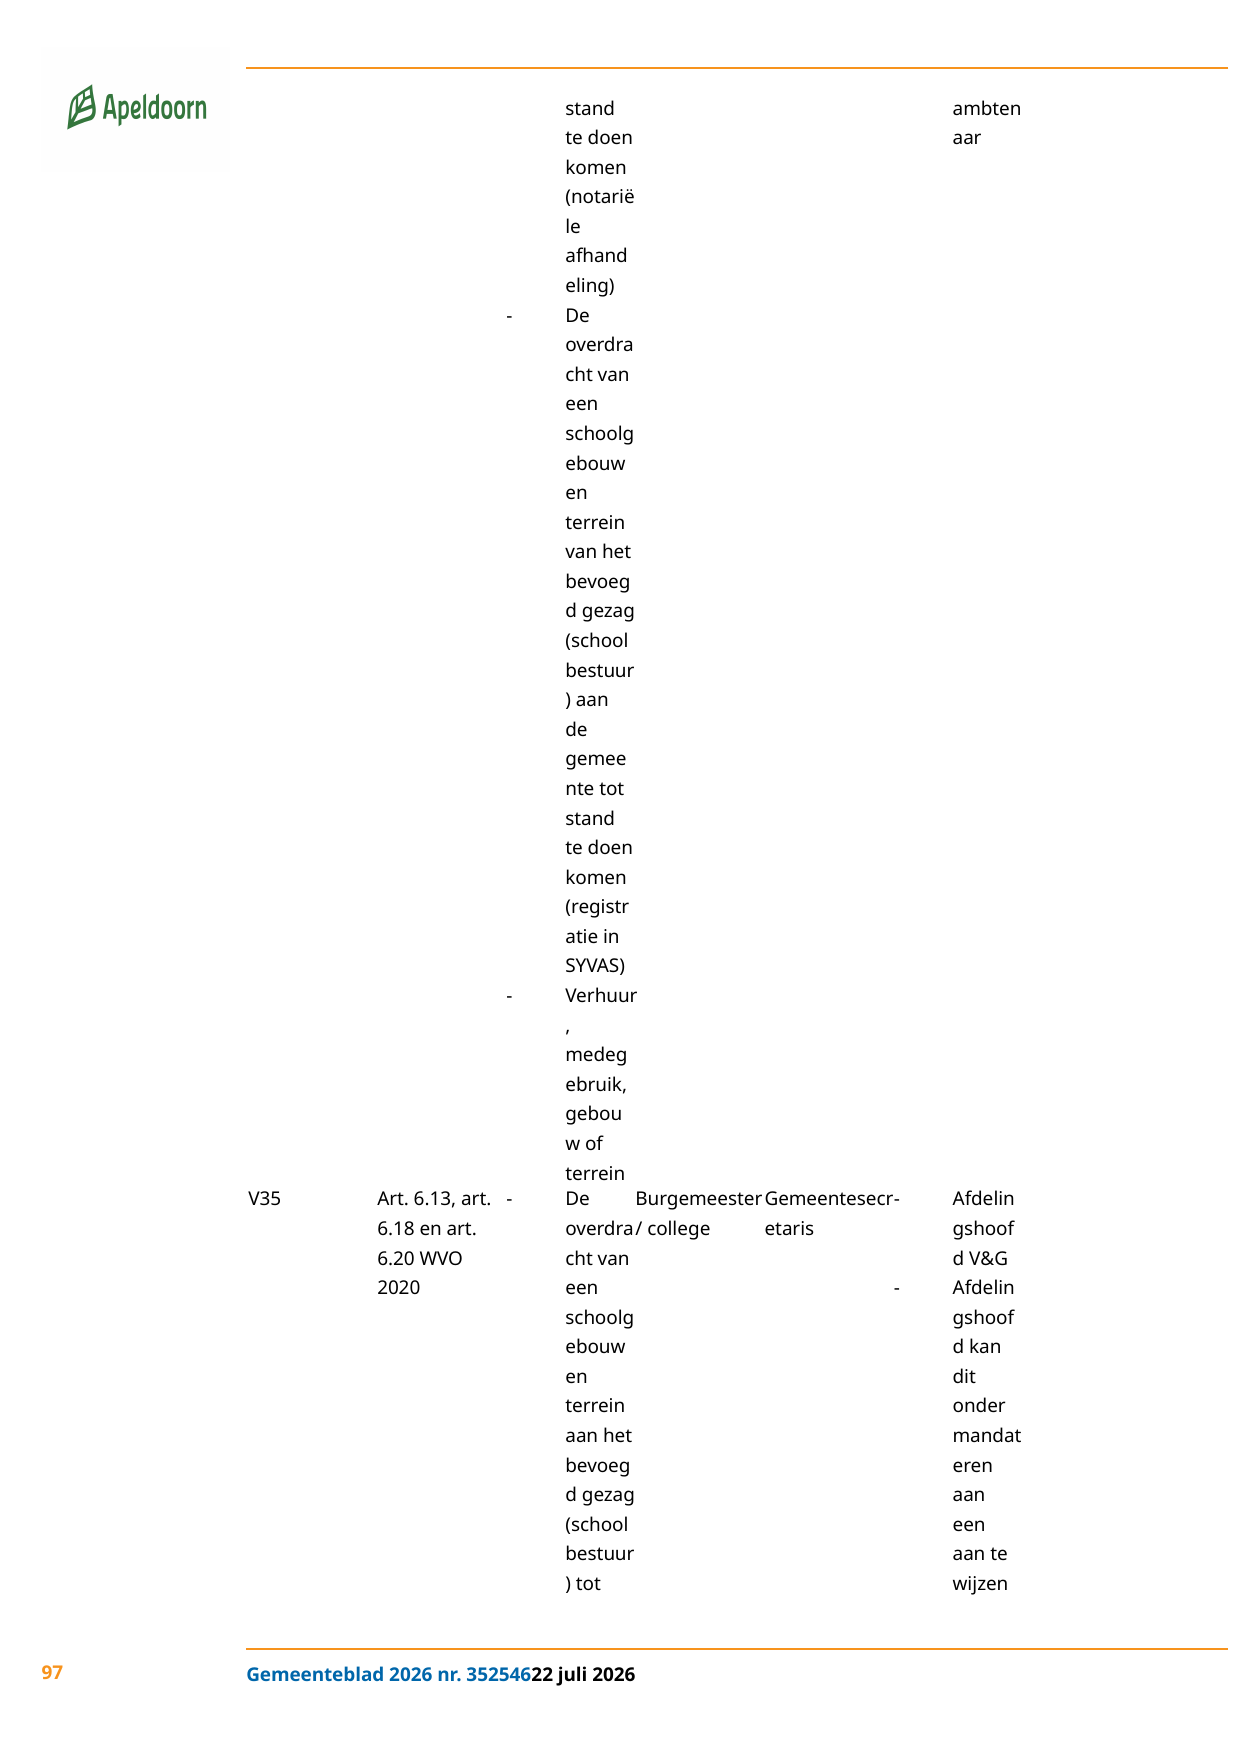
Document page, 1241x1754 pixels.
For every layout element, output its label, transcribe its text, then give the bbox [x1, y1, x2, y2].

table_cell V35 [248, 1186, 377, 1596]
table_cell Gemeentesecretaris [764, 1186, 893, 1596]
table_cell De overdracht van een schoolgebouw en terrein aan het bevoegd gezag (schoolbestuur) tot [506, 1186, 635, 1596]
table_cell Art. 6.13, art. 6.18 en art. 6.20 WVO 2020 [377, 1186, 506, 1596]
table_cell [1023, 95, 1152, 1186]
table_cell Burgemeester / college [635, 1186, 764, 1596]
table_cell [1023, 1186, 1152, 1596]
picture [41, 47, 231, 172]
table_cell [248, 95, 377, 1186]
table_cell [764, 95, 893, 1186]
table_cell Afdelingshoofd V&G Afdelingshoofd kan dit ondermandateren aan een aan te wijzen [894, 1186, 1022, 1596]
table_cell [377, 95, 506, 1186]
table_cell stand te doen komen (notariële afhandeling) De overdracht van een schoolgebouw en terrein van het bevoegd gezag (schoolbestuur) aan de gemeente tot stand te doen komen (registratie in SYVAS) Verhuur, medegebruik, gebouw of terrein [506, 95, 635, 1186]
table_cell [635, 95, 764, 1186]
table_cell ambtenaar [894, 95, 1022, 1186]
